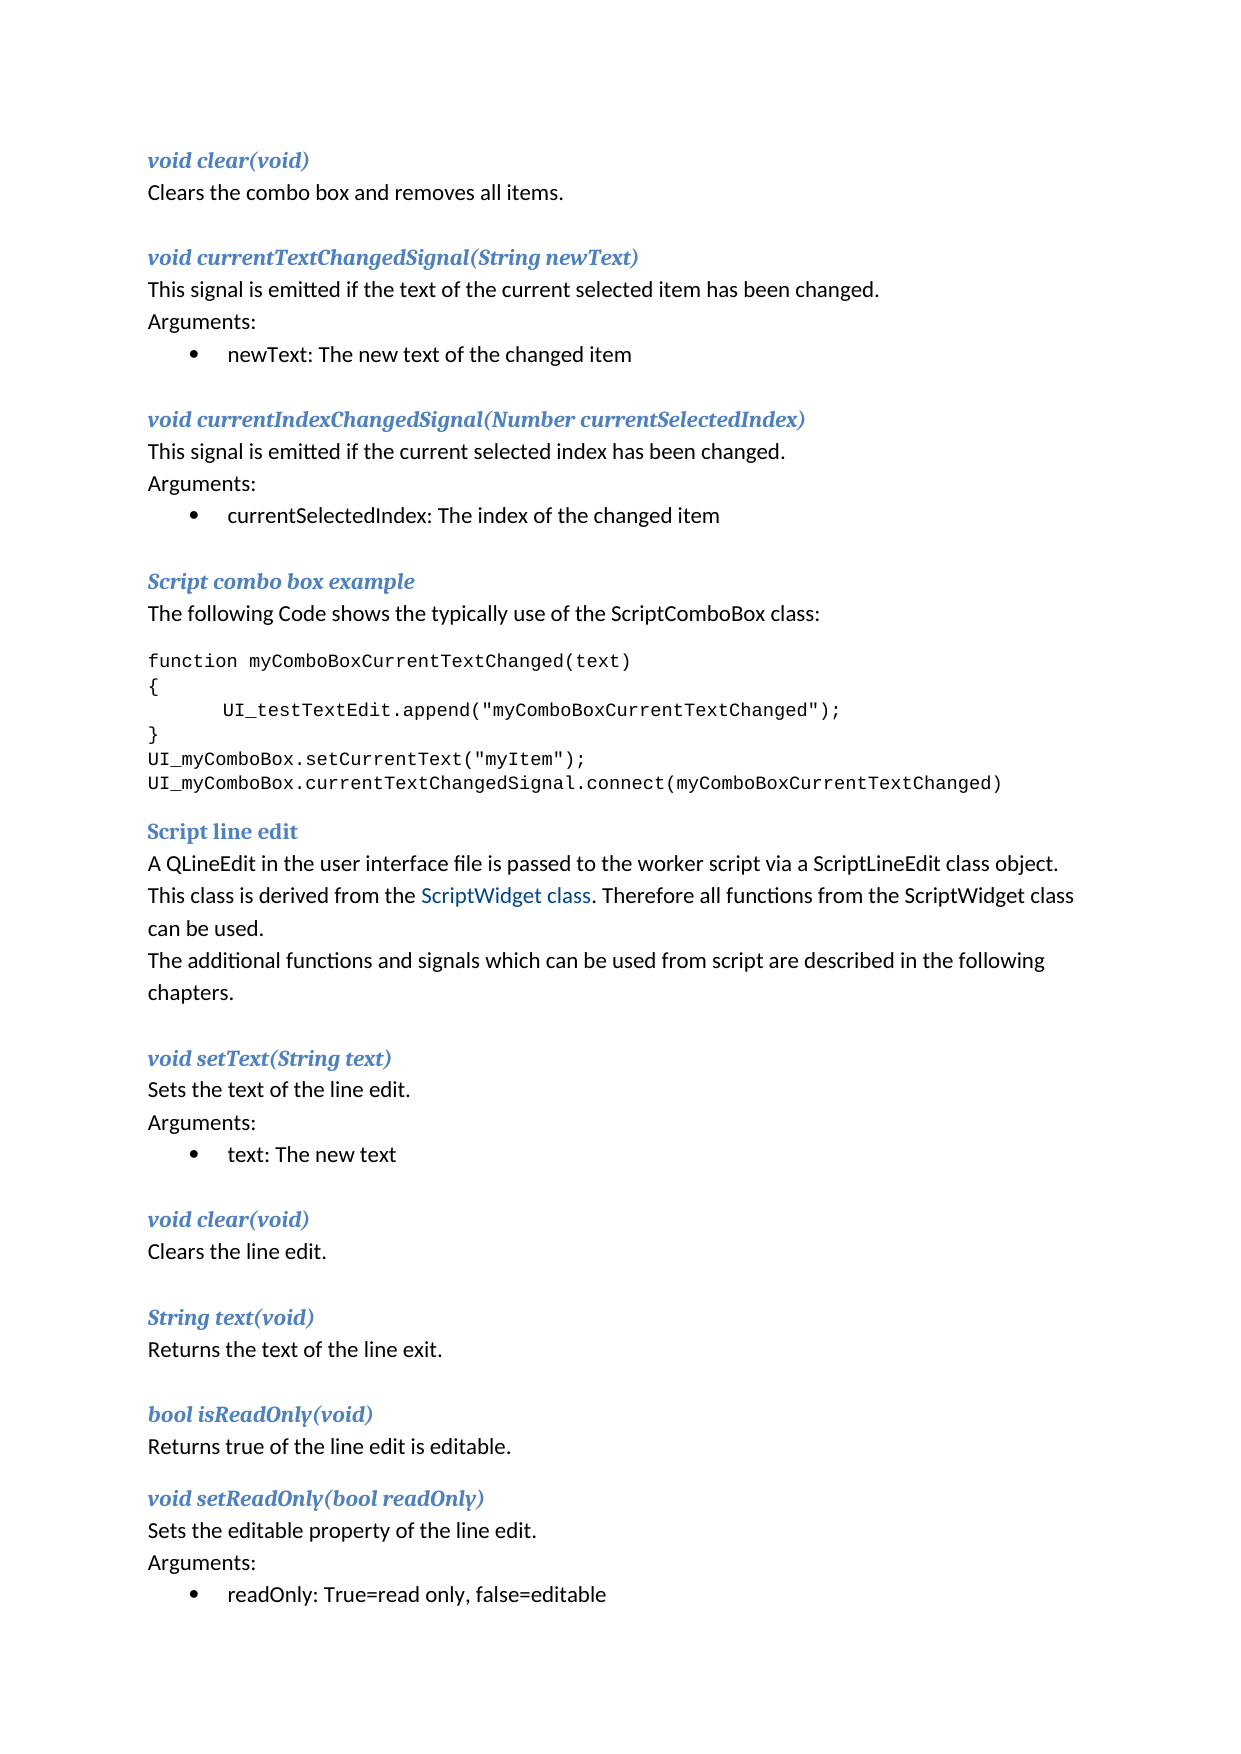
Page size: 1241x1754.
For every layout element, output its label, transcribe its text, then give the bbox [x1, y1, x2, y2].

text Arguments: [148, 469, 1093, 497]
list readOnly: True=read only, false=editable [190, 1580, 1093, 1608]
subtitle bool isReadOnly(void) [148, 1402, 1093, 1429]
text This signal is emitted if the current selected index has been changed. [148, 437, 1093, 465]
subtitle void setText(String text) [148, 1045, 1093, 1072]
subtitle void currentTextChangedSignal(String newText) [148, 245, 1093, 271]
list text: The new text [190, 1140, 1093, 1168]
subtitle void currentIndexChangedSignal(Number currentSelectedIndex) [148, 407, 1093, 433]
text Clears the combo box and removes all items. [148, 178, 1093, 206]
subtitle Script combo box example [148, 569, 1093, 595]
text Clears the line edit. [148, 1237, 1093, 1266]
text The following Code shows the typically use of the ScriptComboBox class: [148, 599, 1093, 627]
list currentSelectedIndex: The index of the changed item [190, 502, 1093, 529]
text Sets the text of the line edit. [148, 1076, 1093, 1104]
text Returns the text of the line exit. [148, 1335, 1093, 1363]
text This signal is emitted if the text of the current selected item has been changed. [148, 275, 1093, 303]
text UI_myComboBox.setCurrentText("myItem"); [148, 749, 1093, 771]
subtitle String text(void) [148, 1305, 1093, 1331]
text Arguments: [148, 1548, 1093, 1576]
text Arguments: [148, 307, 1093, 336]
subtitle void setReadOnly(bool readOnly) [148, 1486, 1093, 1512]
text UI_testTextEdit.append("myComboBoxCurrentTextChanged"); [148, 701, 1093, 722]
list newText: The new text of the changed item [190, 340, 1093, 368]
text This class is derived from the ScriptWidget class. Therefore all functions from the ScriptWidget class can be used. [148, 882, 1093, 942]
text The additional functions and signals which can be used from script are described in the following chapters. [148, 946, 1093, 1006]
text { [148, 676, 1093, 698]
subtitle Script line edit [148, 819, 1093, 846]
subtitle void clear(void) [148, 148, 1093, 174]
subtitle void clear(void) [148, 1207, 1093, 1234]
text UI_myComboBox.currentTextChangedSignal.connect(myComboBoxCurrentTextChanged) [148, 774, 1093, 795]
text A QLineEdit in the user interface file is passed to the worker script via a ScriptLineEdit class object. [148, 849, 1093, 877]
text function myComboBoxCurrentTextChanged(text) [148, 652, 1093, 673]
text } [148, 725, 1093, 746]
text Arguments: [148, 1108, 1093, 1136]
text Returns true of the line edit is editable. [148, 1432, 1093, 1461]
text Sets the editable property of the line edit. [148, 1516, 1093, 1544]
